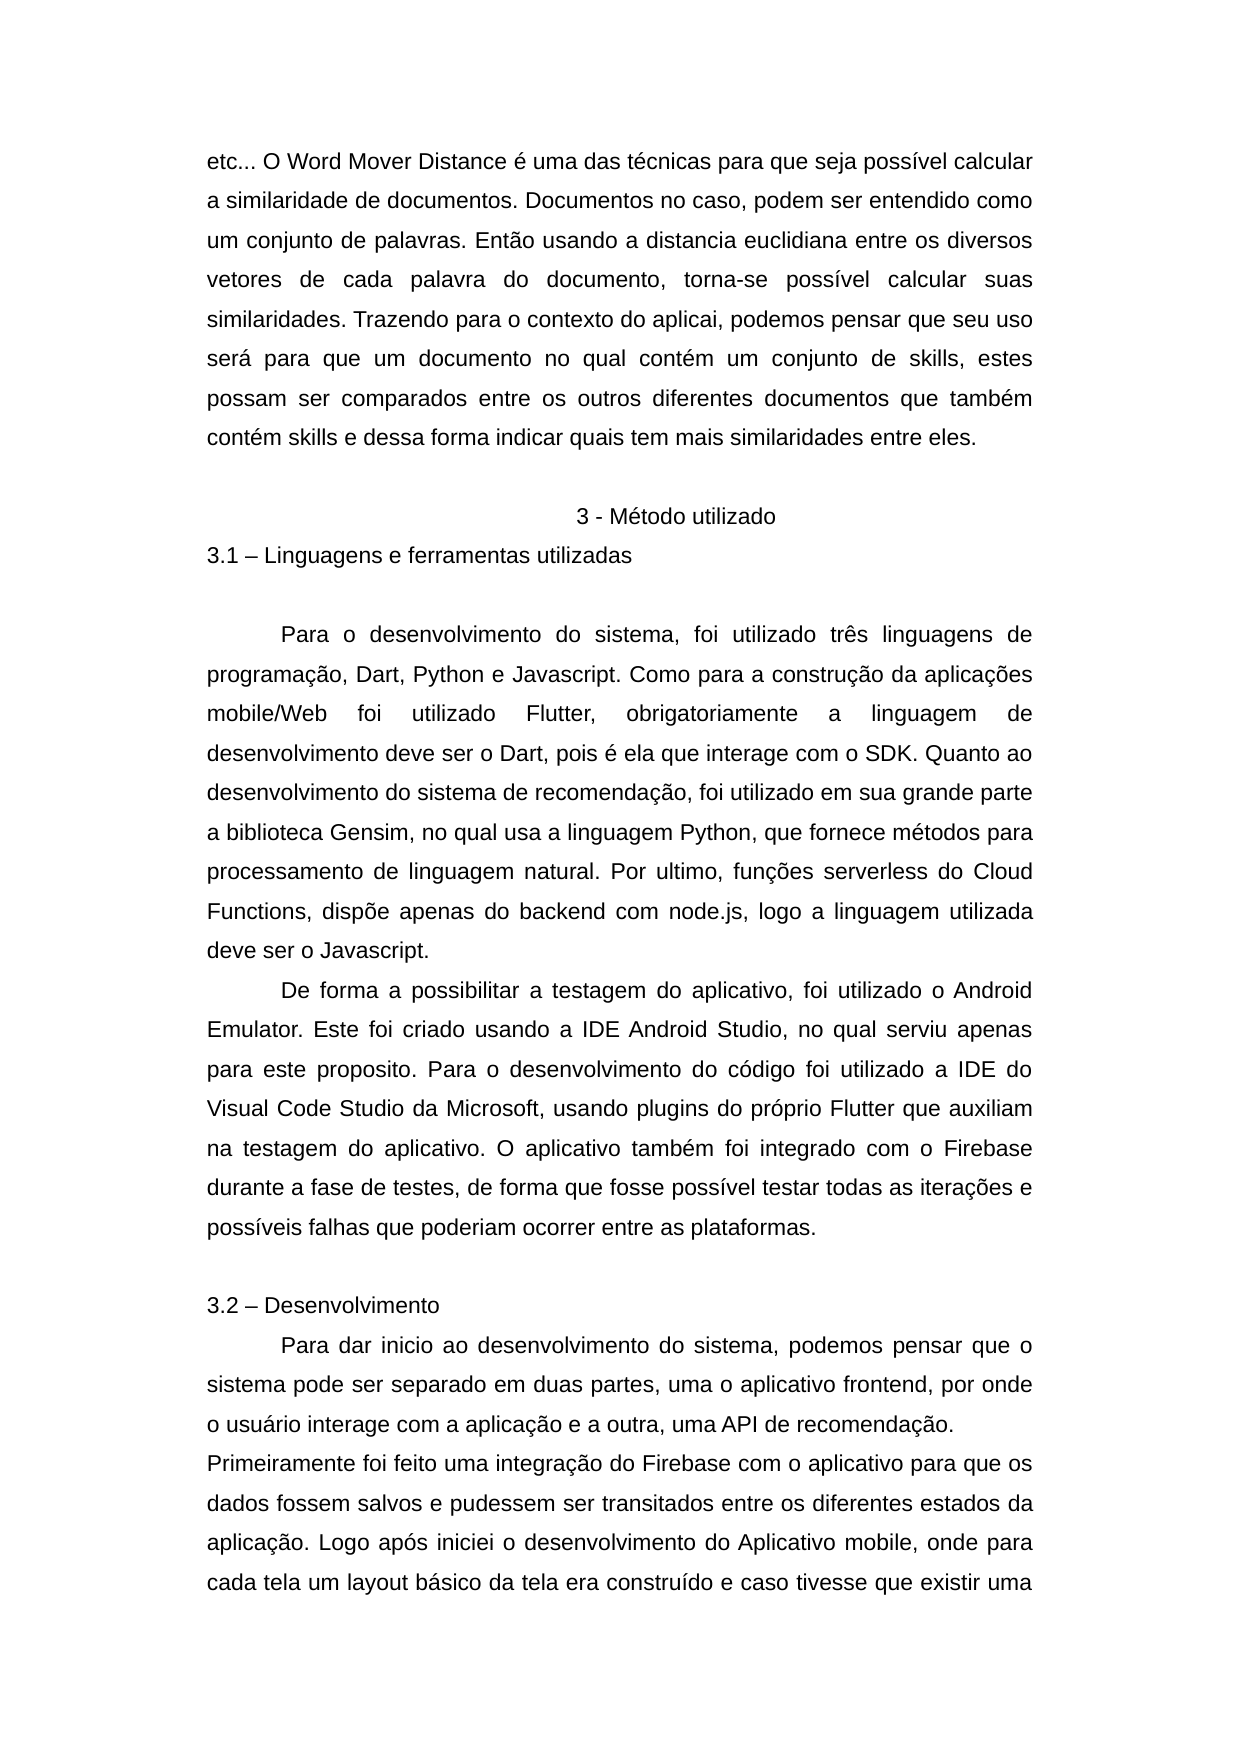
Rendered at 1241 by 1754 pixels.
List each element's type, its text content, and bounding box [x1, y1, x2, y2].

text De forma a possibilitar a testagem do aplicativo, foi utilizado o Android Emulator. Este foi criado usando a IDE Android Studio, no qual serviu apenas para este proposito. Para o desenvolvimento do código foi utilizado a IDE do Visual Code Studio da Microsoft, usando plugins do próprio Flutter que auxiliam na testagem do aplicativo. O aplicativo também foi integrado com o Firebase durante a fase de testes, de forma que fosse possível testar todas as iterações e possíveis falhas que poderiam ocorrer entre as plataformas. [207, 977, 1033, 1240]
text etc... O Word Mover Distance é uma das técnicas para que seja possível calcular a similaridade de documentos. Documentos no caso, podem ser entendido como um conjunto de palavras. Então usando a distancia euclidiana entre os diversos vetores de cada palavra do documento, torna-se possível calcular suas similaridades. Trazendo para o contexto do aplicai, podemos pensar que seu uso será para que um documento no qual contém um conjunto de skills, estes possam ser comparados entre os outros diferentes documentos que também contém skills e dessa forma indicar quais tem mais similaridades entre eles. [207, 148, 1033, 450]
text 3.2 – Desenvolvimento [207, 1292, 1033, 1319]
text Primeiramente foi feito uma integração do Firebase com o aplicativo para que os dados fossem salvos e pudessem ser transitados entre os diferentes estados da aplicação. Logo após iniciei o desenvolvimento do Aplicativo mobile, onde para cada tela um layout básico da tela era construído e caso tivesse que existir uma [207, 1450, 1033, 1595]
text Para dar inicio ao desenvolvimento do sistema, podemos pensar que o sistema pode ser separado em duas partes, uma o aplicativo frontend, por onde o usuário interage com a aplicação e a outra, uma API de recomendação. [207, 1332, 1033, 1437]
text Para o desenvolvimento do sistema, foi utilizado três linguagens de programação, Dart, Python e Javascript. Como para a construção da aplicações mobile/Web foi utilizado Flutter, obrigatoriamente a linguagem de desenvolvimento deve ser o Dart, pois é ela que interage com o SDK. Quanto ao desenvolvimento do sistema de recomendação, foi utilizado em sua grande parte a biblioteca Gensim, no qual usa a linguagem Python, que fornece métodos para processamento de linguagem natural. Por ultimo, funções serverless do Cloud Functions, dispõe apenas do backend com node.js, logo a linguagem utilizada deve ser o Javascript. [207, 621, 1033, 963]
text 3.1 – Linguagens e ferramentas utilizadas [207, 542, 1033, 569]
text 3 - Método utilizado [207, 503, 1033, 529]
